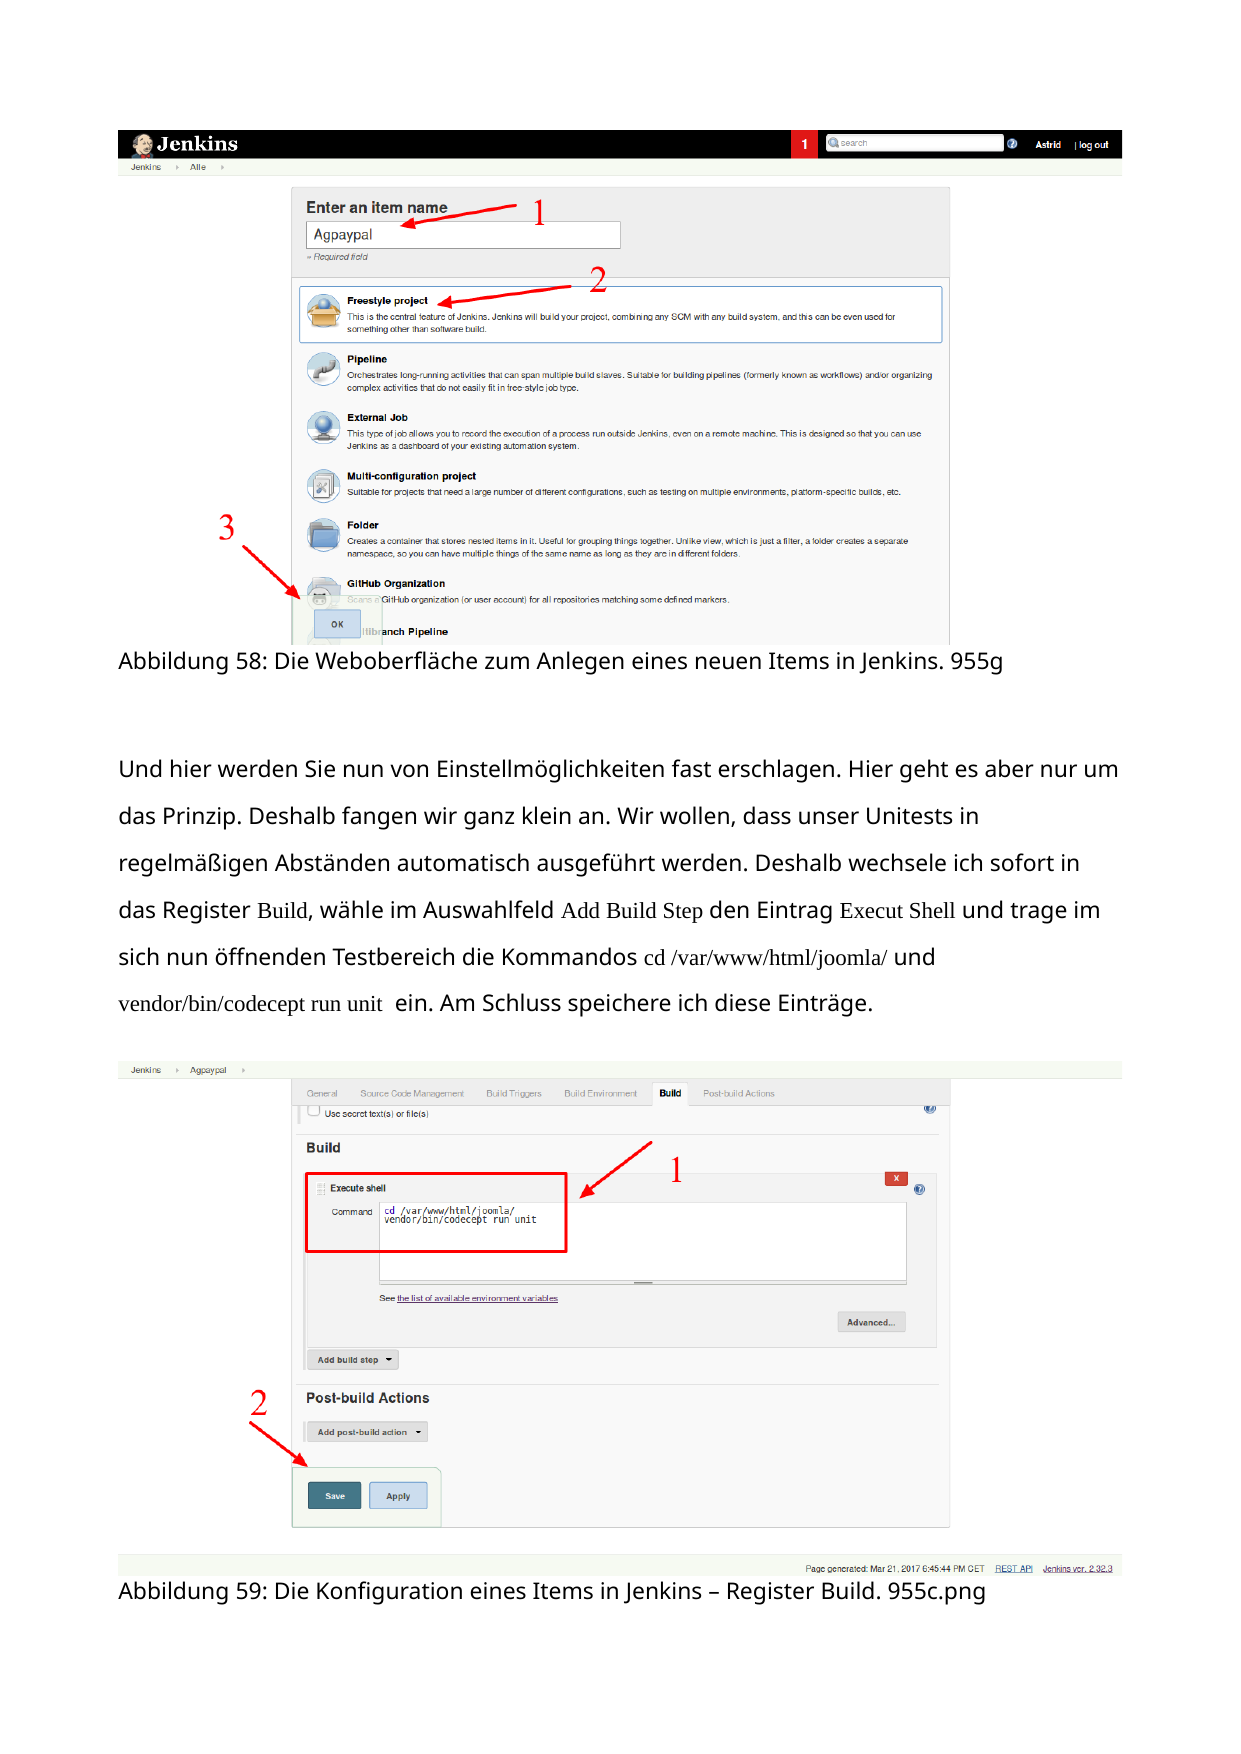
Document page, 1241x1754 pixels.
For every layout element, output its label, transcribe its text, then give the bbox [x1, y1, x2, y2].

text Und hier werden Sie nun von Einstellmöglichkeiten fast erschlagen. Hier geht es aber nur um das Prinzip. Deshalb fangen wir ganz klein an. Wir wollen, dass unser Unitests in regelmäßigen Abständen automatisch ausgeführt werden. Deshalb wechsele ich sofort in das Register Build, wähle im Auswahlfeld Add Build Step den Eintrag Execut Shell und trage im sich nun öffnenden Testbereich die Kommandos cd /var/www/html/joomla/ und vendor/bin/codecept run unit ein. Am Schluss speichere ich diese Einträge. [118, 753, 1122, 1018]
picture [118, 1061, 1123, 1576]
picture [118, 130, 1123, 645]
text Abbildung 59: Die Konfiguration eines Items in Jenkins – Register Build. 955c.png [118, 1576, 1122, 1606]
text Abbildung 58: Die Weboberfläche zum Anlegen eines neuen Items in Jenkins. 955g [118, 645, 1122, 676]
